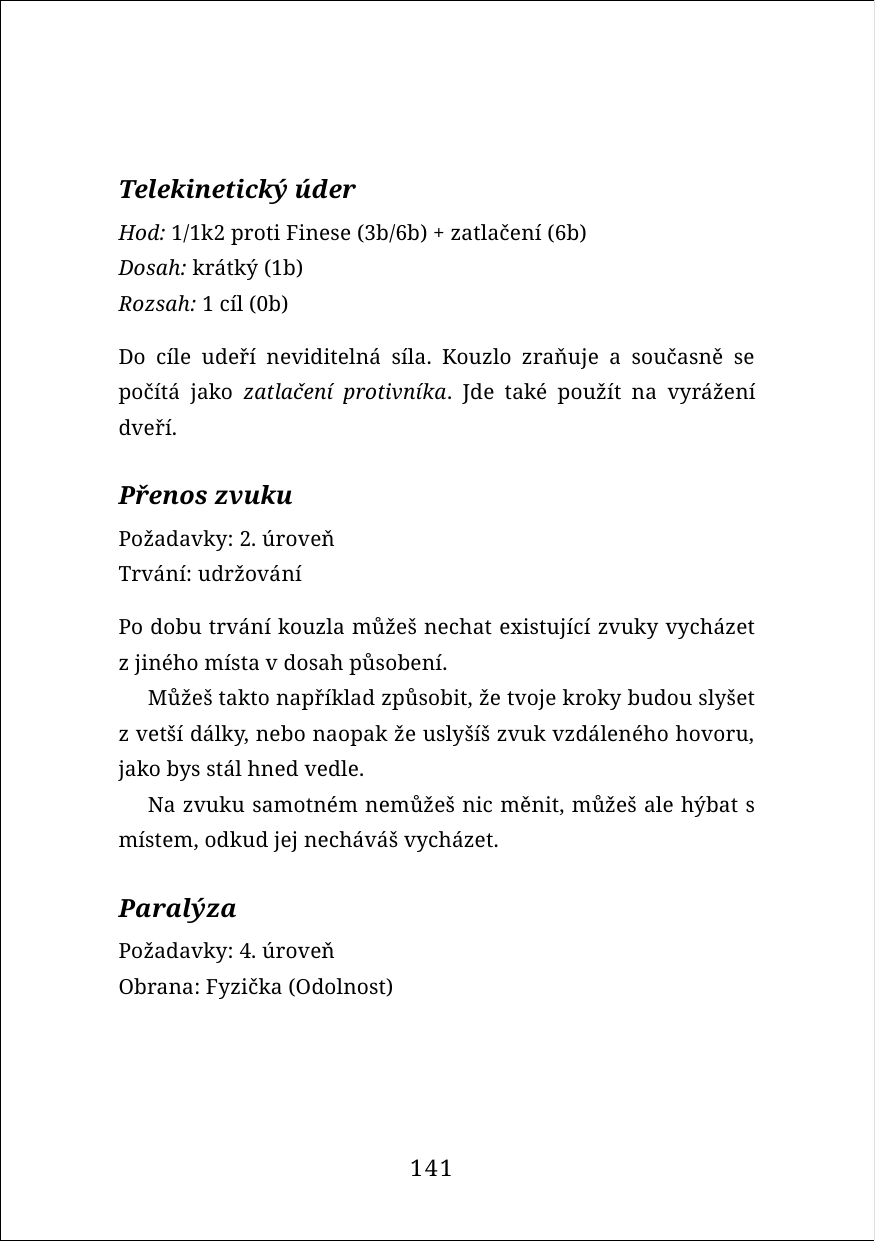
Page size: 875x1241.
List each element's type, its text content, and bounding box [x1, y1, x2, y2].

text Požadavky: 2. úroveň Trvání: udržování [118, 524, 756, 588]
text Hod: 1/1k2 proti Finese (3b/6b) + zatlačení (6b) Dosah: krátký (1b) Rozsah: 1 cíl (0b) [118, 218, 756, 317]
text Po dobu trvání kouzla můžeš nechat existující zvuky vycházet z jiného místa v dosah působení. Můžeš takto například způsobit, že tvoje kroky budou slyšet z vetší dálky, nebo naopak že uslyšíš zvuk vzdáleného hovoru, jako bys stál hned vedle. Na zvuku samotném nemůžeš nic měnit, můžeš ale hýbat s místem, odkud jej necháváš vycházet. [118, 612, 756, 854]
text Požadavky: 4. úroveň Obrana: Fyzička (Odolnost) [118, 936, 756, 1000]
subtitle Paralýza [118, 891, 756, 925]
subtitle Telekinetický úder [118, 172, 756, 206]
subtitle Přenos zvuku [118, 478, 756, 512]
text Do cíle udeří neviditelná síla. Kouzlo zraňuje a současně se počítá jako zatlačení protivníka. Jde také použít na vyrážení dveří. [118, 342, 756, 441]
